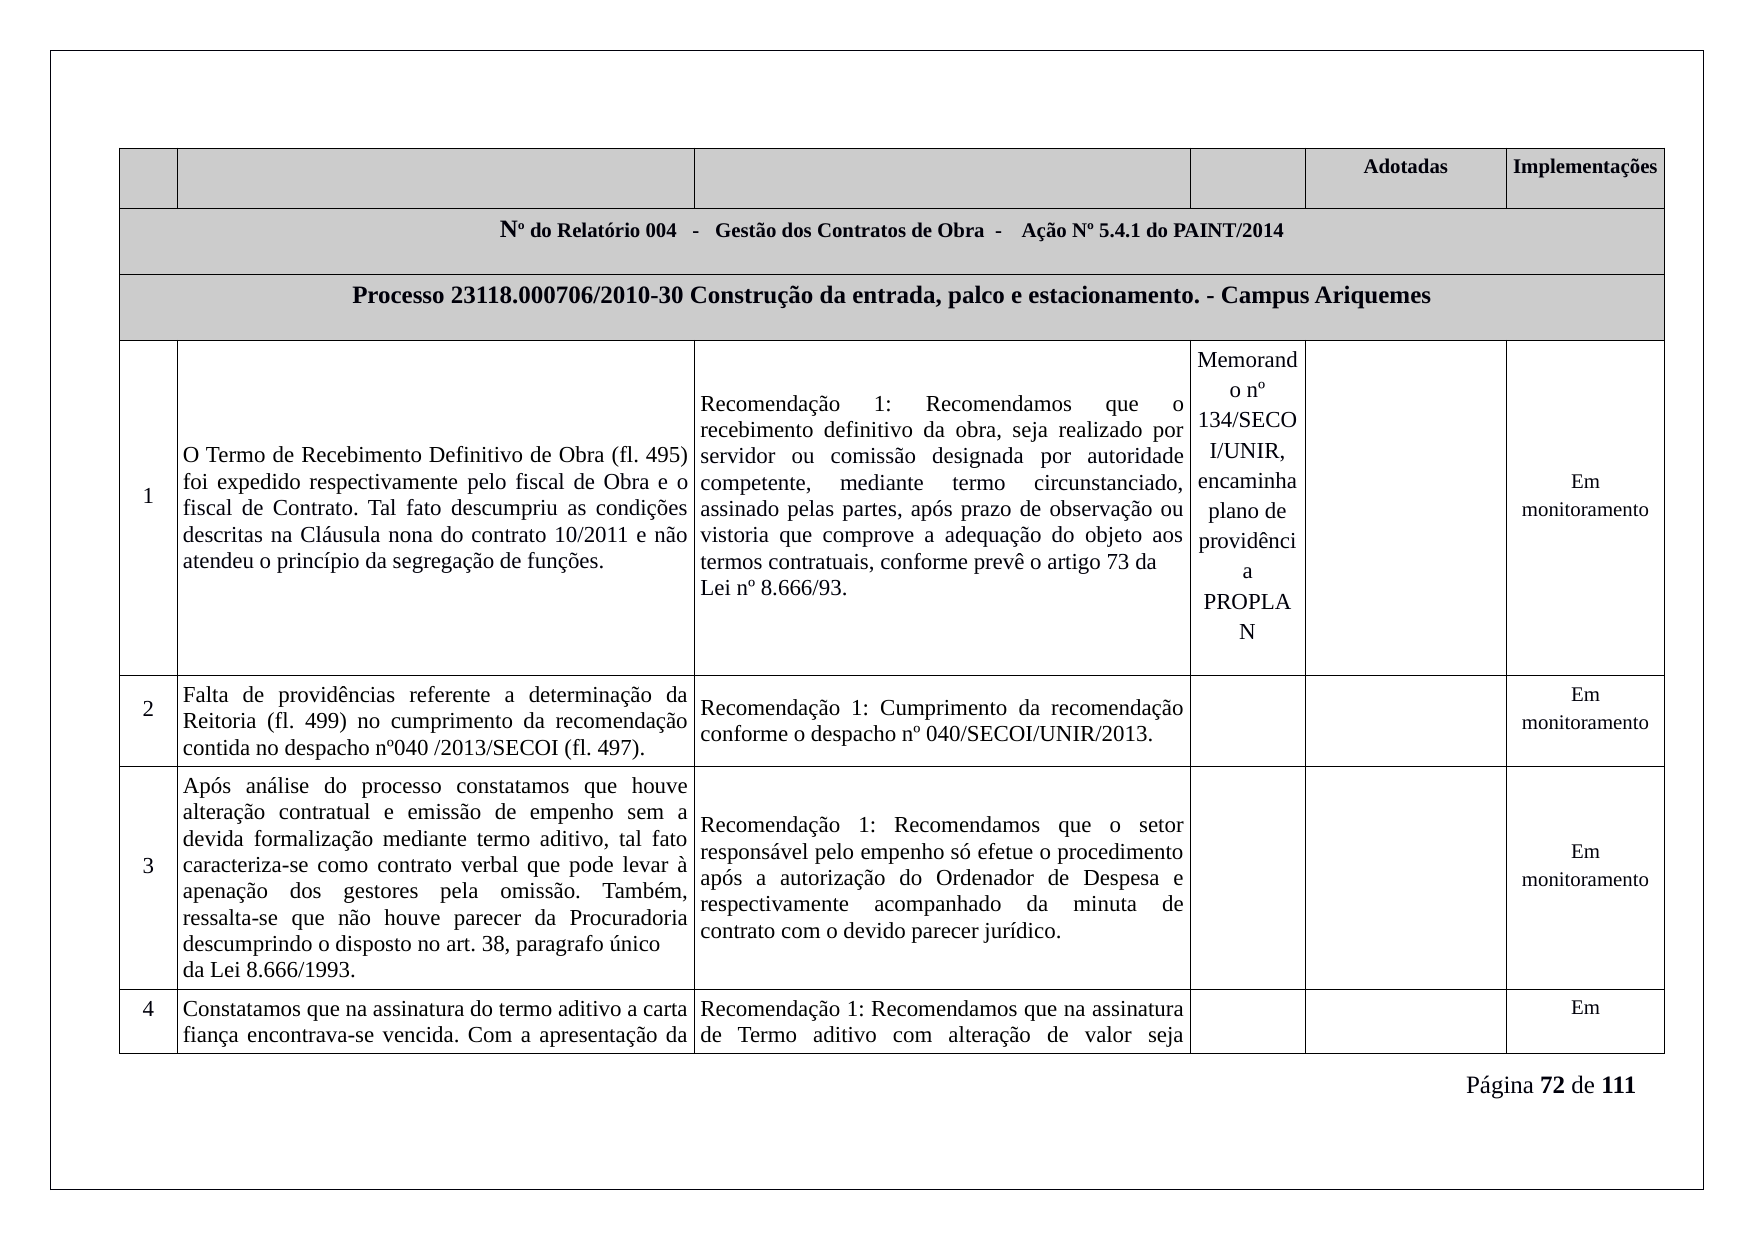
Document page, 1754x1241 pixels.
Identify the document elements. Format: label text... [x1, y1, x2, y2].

table_cell 4 [120, 990, 177, 1053]
table_cell Falta de providências referente a determinação da Reitoria (fl. 499) no cumprimento da recomendação contida no despacho nº040 /2013/SECOI (fl. 497). [178, 676, 694, 766]
table_cell [1191, 676, 1305, 766]
table_cell [1306, 990, 1506, 1053]
table_cell Recomendação 1: Recomendamos que o recebimento definitivo da obra, seja realizado por servidor ou comissão designada por autoridade competente, mediante termo circunstanciado, assinado pelas partes, após prazo de observação ou vistoria que comprove a adequação do objeto aos termos contratuais, conforme prevê o artigo 73 da Lei nº 8.666/93. [695, 341, 1190, 675]
table_cell Em monitoramento [1507, 767, 1664, 988]
table_header Implementações [1507, 149, 1664, 208]
table_cell Constatamos que na assinatura do termo aditivo a carta fiança encontrava-se vencida. Com a apresentação da [178, 990, 694, 1053]
table_cell 2 [120, 676, 177, 766]
table_cell [1191, 767, 1305, 988]
table_cell Em monitoramento [1507, 676, 1664, 766]
table_cell 3 [120, 767, 177, 988]
table_header [120, 149, 177, 208]
table_cell Em [1507, 990, 1664, 1053]
table_header [178, 149, 694, 208]
table_cell Processo 23118.000706/2010-30 Construção da entrada, palco e estacionamento. - Campus Ariquemes [120, 275, 1664, 340]
table_cell O Termo de Recebimento Definitivo de Obra (fl. 495) foi expedido respectivamente pelo fiscal de Obra e o fiscal de Contrato. Tal fato descumpriu as condições descritas na Cláusula nona do contrato 10/2011 e não atendeu o princípio da segregação de funções. [178, 341, 694, 675]
table_header [695, 149, 1190, 208]
table_header [1191, 149, 1305, 208]
table_cell 1 [120, 341, 177, 675]
table_cell [1306, 676, 1506, 766]
table_cell Em monitoramento [1507, 341, 1664, 675]
table_cell [1306, 341, 1506, 675]
table_cell Após análise do processo constatamos que houve alteração contratual e emissão de empenho sem a devida formalização mediante termo aditivo, tal fato caracteriza-se como contrato verbal que pode levar à apenação dos gestores pela omissão. Também, ressalta-se que não houve parecer da Procuradoria descumprindo o disposto no art. 38, paragrafo único da Lei 8.666/1993. [178, 767, 694, 988]
table_cell Recomendação 1: Recomendamos que na assinatura de Termo aditivo com alteração de valor seja [695, 990, 1190, 1053]
table_cell [1306, 767, 1506, 988]
table_cell [1191, 990, 1305, 1053]
table_cell Recomendação 1: Cumprimento da recomendação conforme o despacho nº 040/SECOI/UNIR/2013. [695, 676, 1190, 766]
table_cell Recomendação 1: Recomendamos que o setor responsável pelo empenho só efetue o procedimento após a autorização do Ordenador de Despesa e respectivamente acompanhado da minuta de contrato com o devido parecer jurídico. [695, 767, 1190, 988]
table_cell Memorando nº 134/SECOI/UNIR, encaminha plano de providência PROPLAN [1191, 341, 1305, 675]
table_header Adotadas [1306, 149, 1506, 208]
table_cell Nº do Relatório 004 - Gestão dos Contratos de Obra - Ação Nº 5.4.1 do PAINT/2014 [120, 209, 1664, 274]
